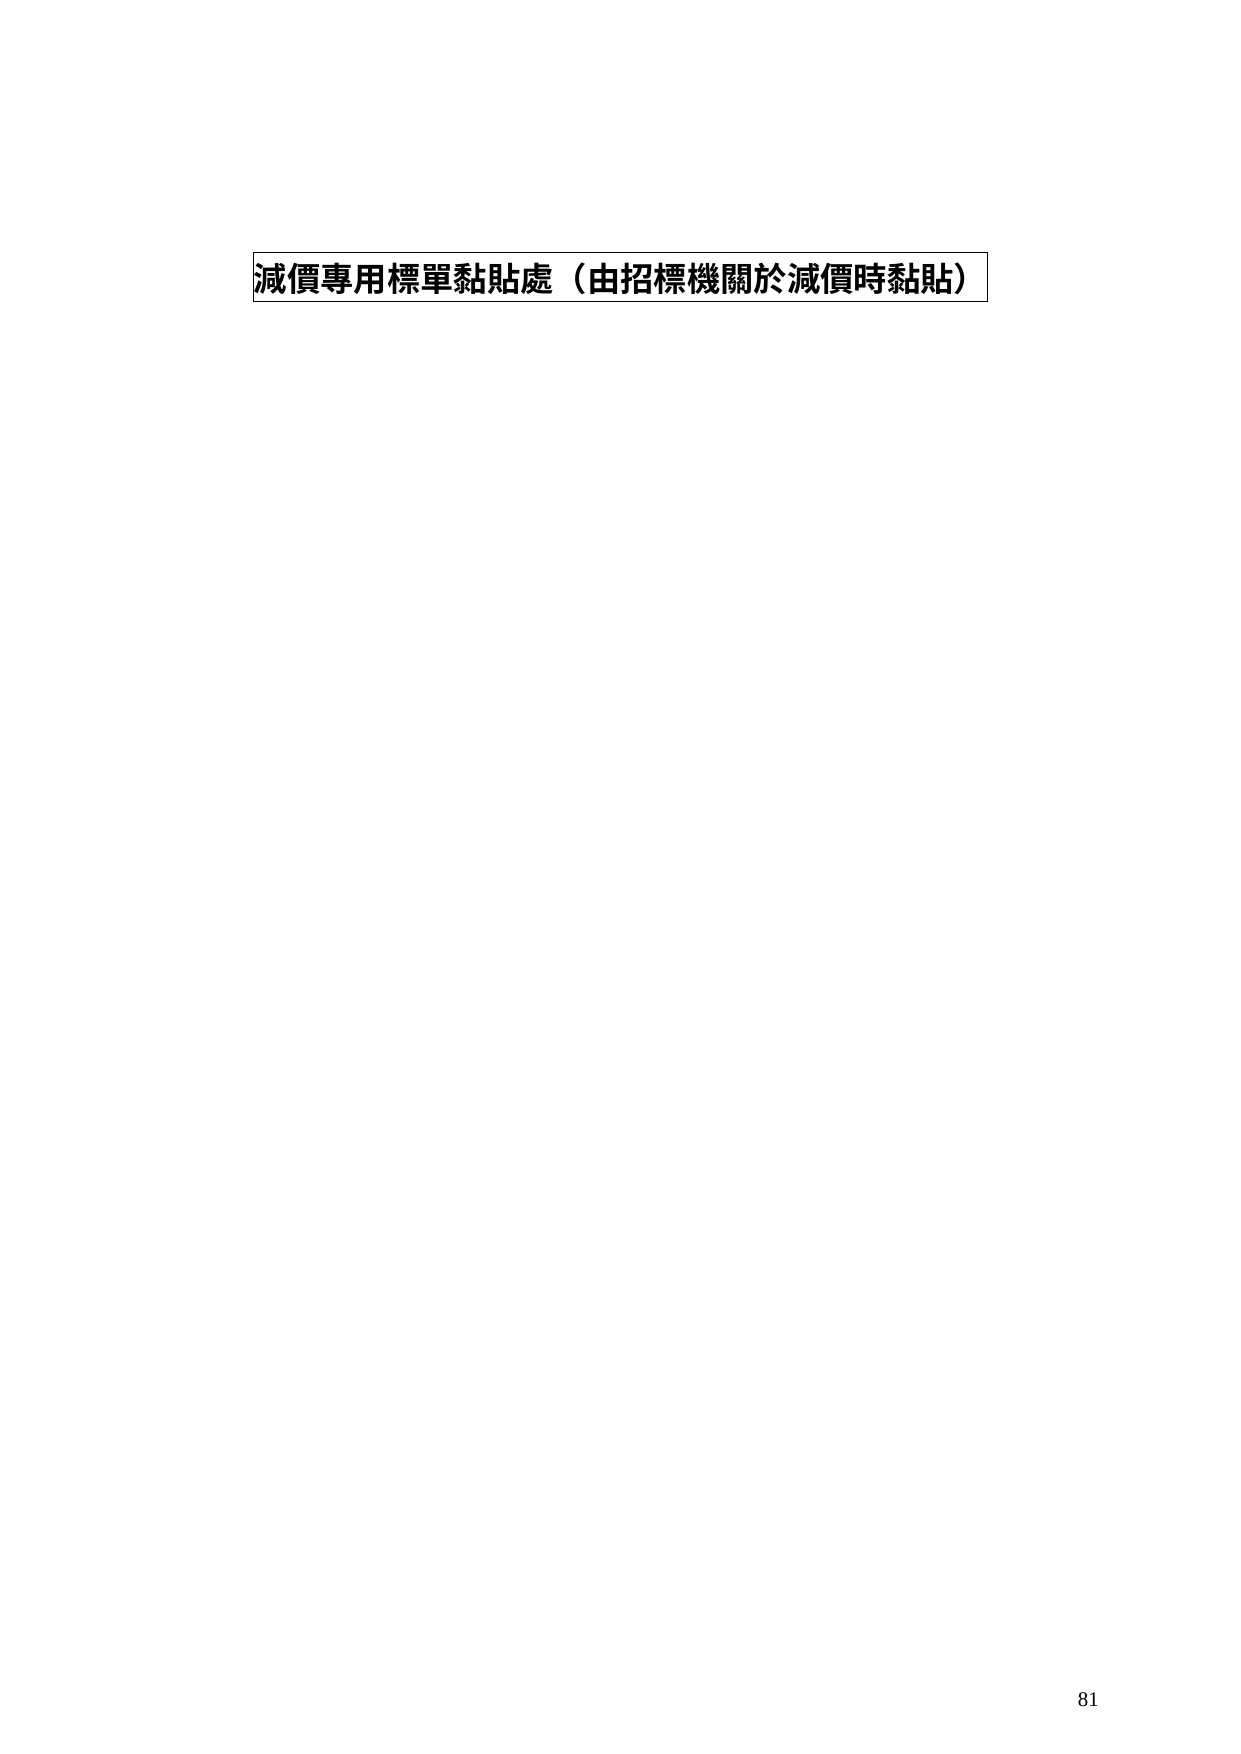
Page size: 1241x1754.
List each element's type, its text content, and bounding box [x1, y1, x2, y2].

text 減價專用標單黏貼處（由招標機關於減價時黏貼） [148, 239, 1092, 314]
